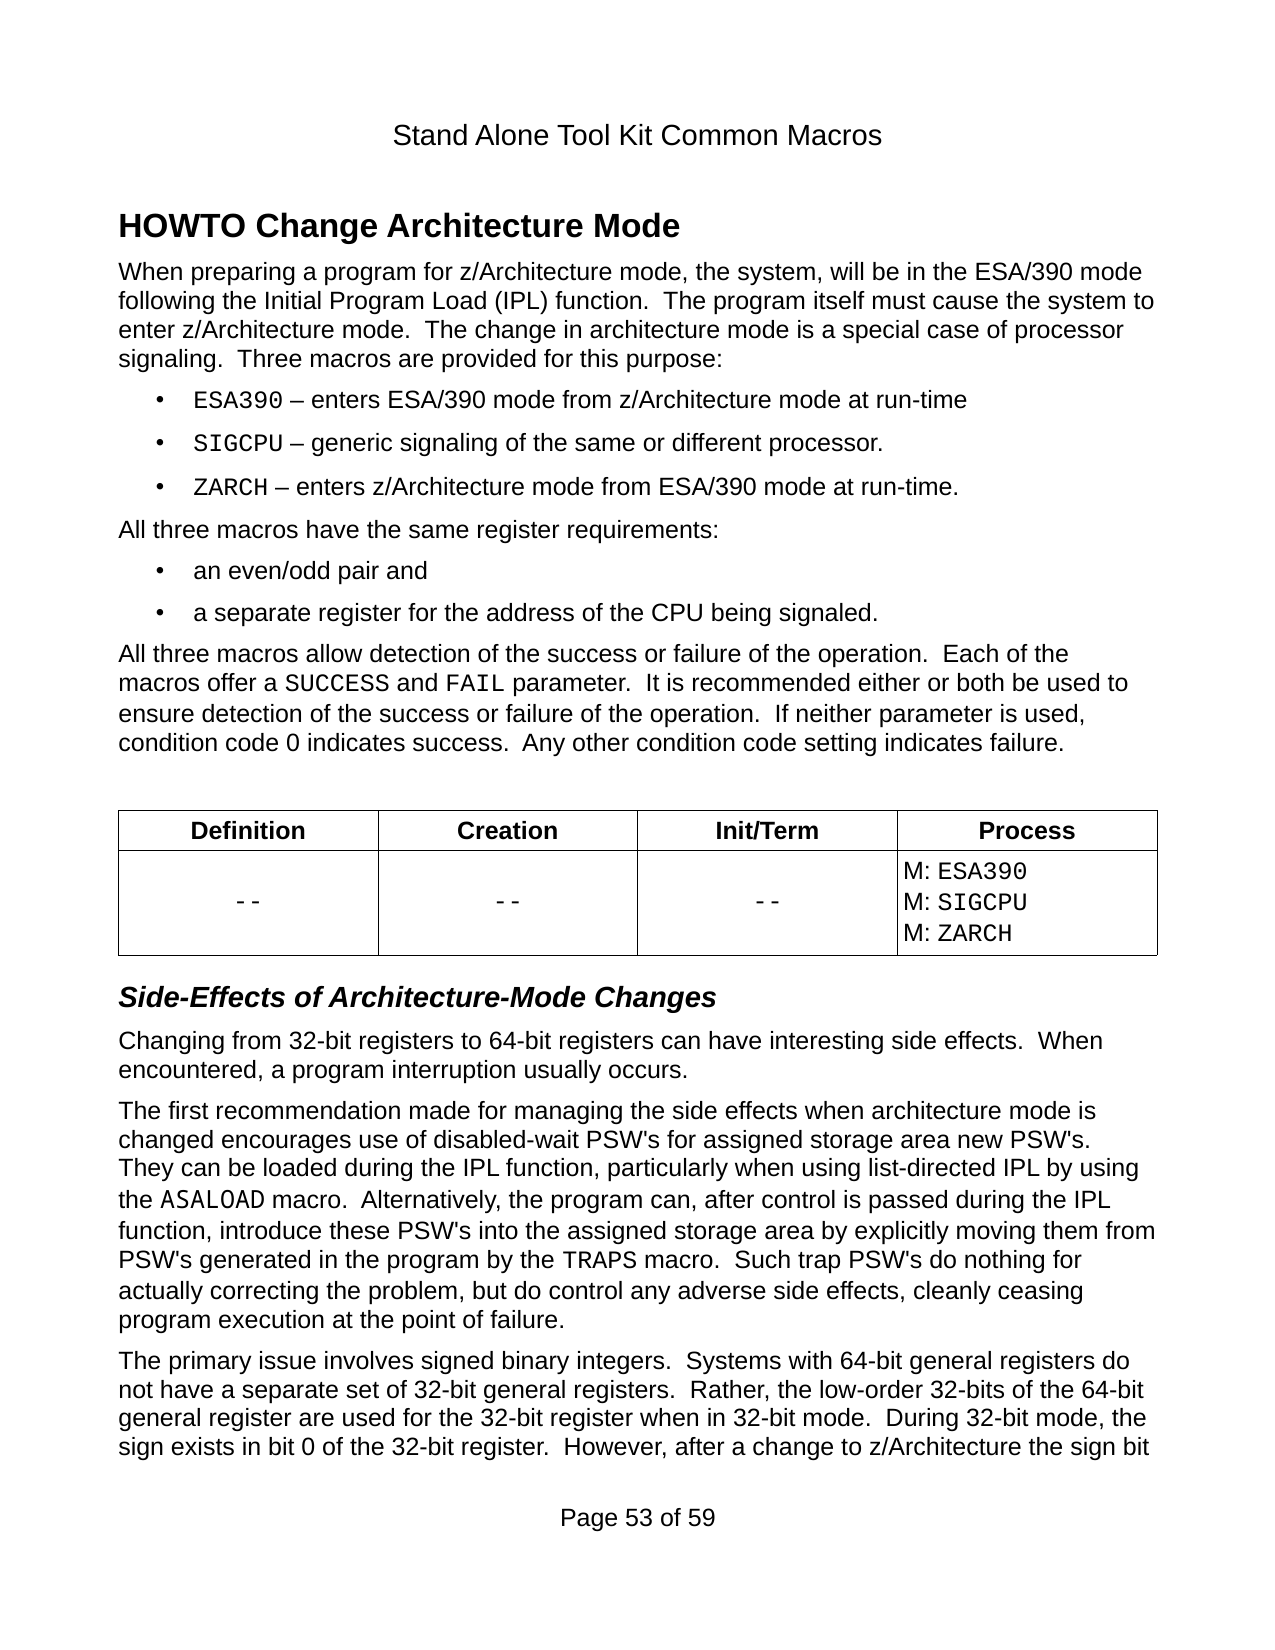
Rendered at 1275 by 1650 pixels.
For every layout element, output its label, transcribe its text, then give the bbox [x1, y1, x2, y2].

table_cell -- [638, 851, 897, 955]
list an even/odd pair and [156, 556, 1157, 585]
table_header Process [898, 811, 1157, 850]
text All three macros allow detection of the success or failure of the operation. Each of the macros offer a SUCCESS and FAIL parameter. It is recommended either or both be used to ensure detection of the success or failure of the operation. If neither parameter is used, condition code 0 indicates success. Any other condition code setting indicates failure. [118, 639, 1157, 756]
text When preparing a program for z/Architecture mode, the system, will be in the ESA/390 mode following the Initial Program Load (IPL) function. The program itself must cause the system to enter z/Architecture mode. The change in architecture mode is a special case of processor signaling. Three macros are provided for this purpose: [118, 257, 1157, 372]
list a separate register for the address of the CPU being signaled. [156, 598, 1157, 627]
table_header Definition [119, 811, 378, 850]
table_cell M: ESA390 M: SIGCPU M: ZARCH [898, 851, 1157, 955]
table_header Creation [379, 811, 637, 850]
table_cell -- [379, 851, 637, 955]
list ZARCH – enters z/Architecture mode from ESA/390 mode at run-time. [156, 472, 1157, 503]
table_header Init/Term [638, 811, 897, 850]
text Changing from 32-bit registers to 64-bit registers can have interesting side effects. When encountered, a program interruption usually occurs. [118, 1026, 1157, 1083]
subtitle Side-Effects of Architecture-Mode Changes [118, 980, 1157, 1013]
text The primary issue involves signed binary integers. Systems with 64-bit general registers do not have a separate set of 32-bit general registers. Rather, the low-order 32-bits of the 64-bit general register are used for the 32-bit register when in 32-bit mode. During 32-bit mode, the sign exists in bit 0 of the 32-bit register. However, after a change to z/Architecture the sign bit [118, 1346, 1157, 1461]
table_cell -- [119, 851, 378, 955]
subtitle HOWTO Change Architecture Mode [118, 206, 1157, 245]
text All three macros have the same register requirements: [118, 515, 1157, 544]
list ESA390 – enters ESA/390 mode from z/Architecture mode at run-time [156, 385, 1157, 416]
text The first recommendation made for managing the side effects when architecture mode is changed encourages use of disabled-wait PSW's for assigned storage area new PSW's. They can be loaded during the IPL function, particularly when using list-directed IPL by using the ASALOAD macro. Alternatively, the program can, after control is passed during the IPL function, introduce these PSW's into the assigned storage area by explicitly moving them from PSW's generated in the program by the TRAPS macro. Such trap PSW's do nothing for actually correcting the problem, but do control any adverse side effects, cleanly ceasing program execution at the point of failure. [118, 1096, 1157, 1333]
list SIGCPU – generic signaling of the same or different processor. [156, 428, 1157, 459]
